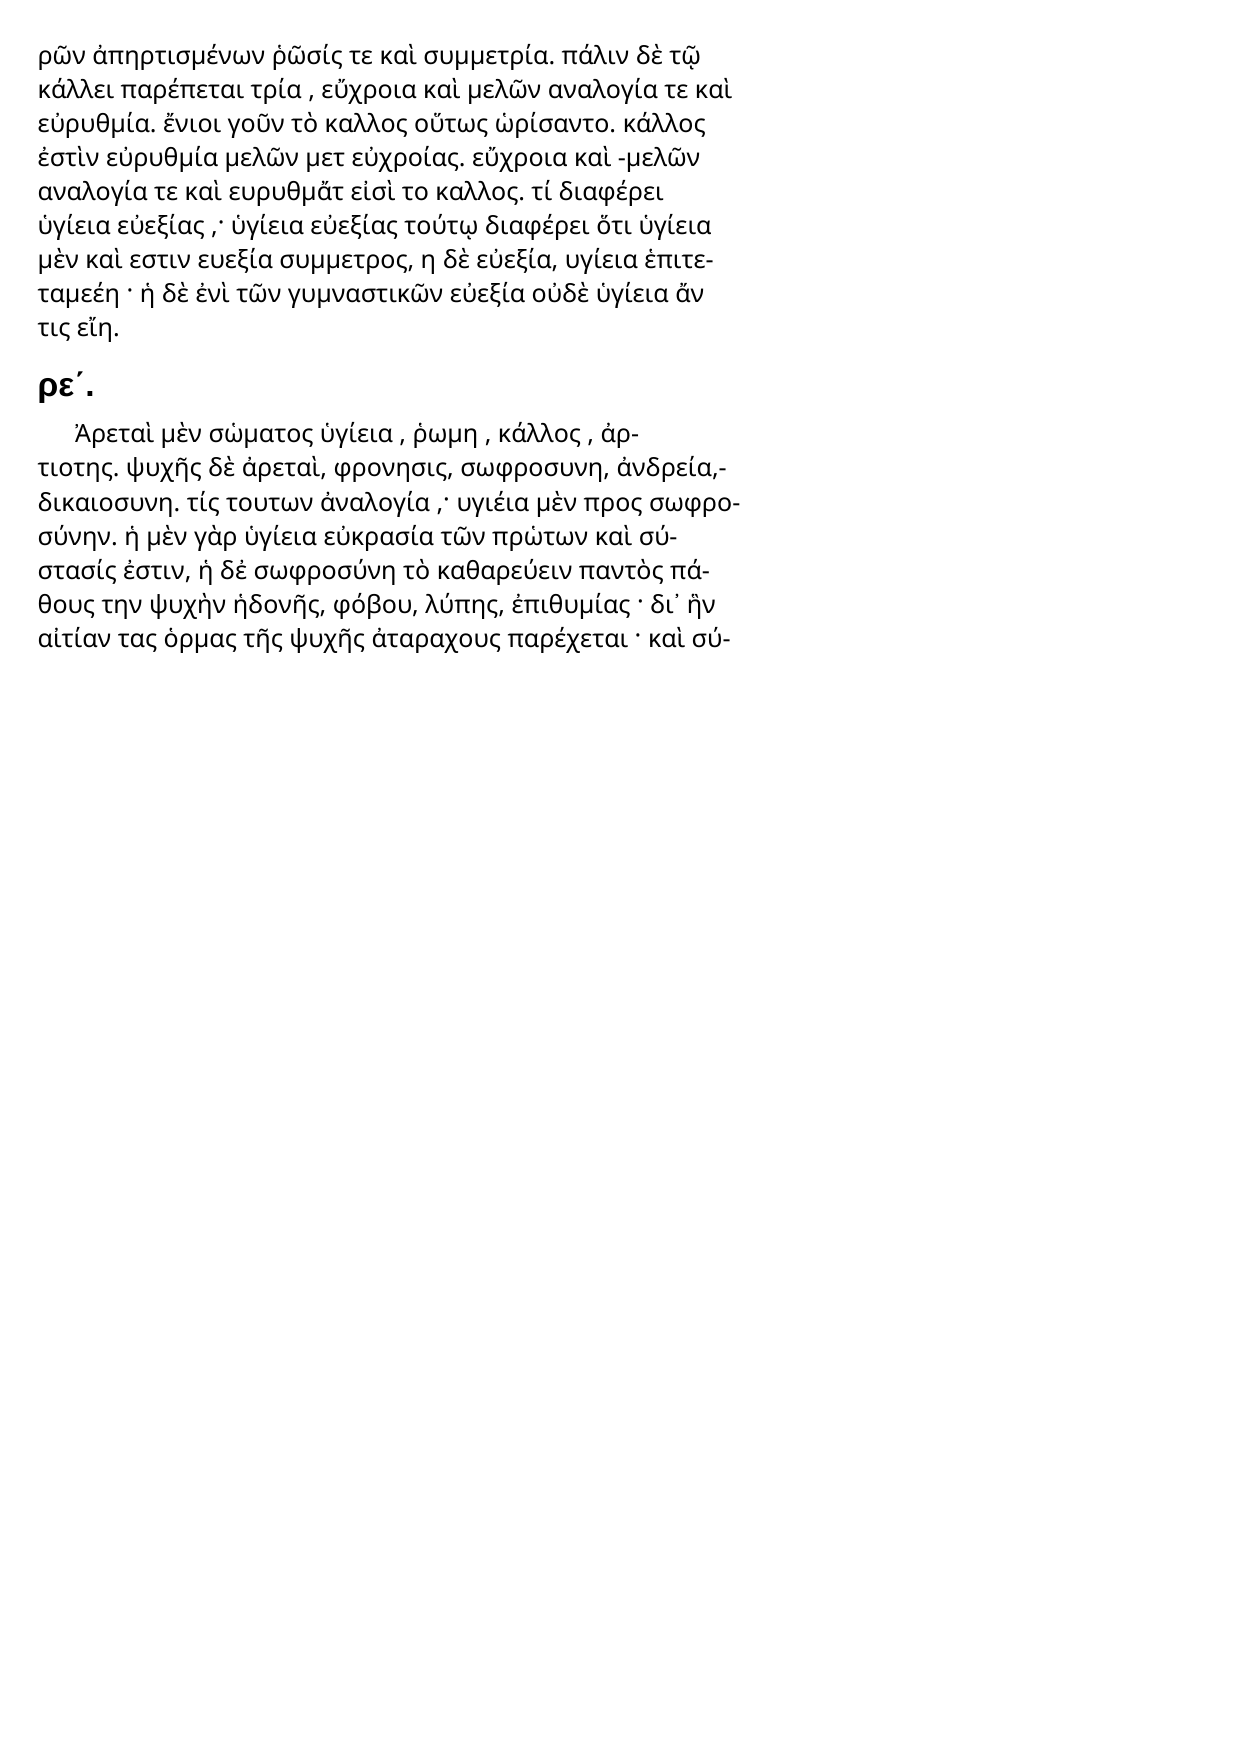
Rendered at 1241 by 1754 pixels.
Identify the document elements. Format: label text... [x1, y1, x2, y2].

text Ἀρεταὶ μὲν σὡματος ὑγίεια , ῥωμη , κάλλος , ἀρ- τιοτης. ψυχῆς δὲ ἀρεταὶ, φρονησις, σωφροσυνη, ἀνδρεία,- δικαιοσυνη. τίς τουτων ἀναλογία ,· υγιέια μὲν προς σωφρο- σύνην. ἡ μὲν γὰρ ὑγίεια εὐκρασία τῶν πρὡτων καὶ σύ- στασίς ἐστιν, ἡ δἐ σωφροσύνη τὸ καθαρεύειν παντὸς πά- θους την ψυχὴν ἡδονῆς, φόβου, λύπης, ἐπιθυμίας · δι᾽ ἣν αἰτίαν τας ὁρμας τῆς ψυχῆς ἀταραχους παρέχεται · καὶ σύ- [37, 416, 1203, 654]
text ρῶν ἀπηρτισμένων ῥῶσίς τε καὶ συμμετρία. πάλιν δὲ τῷ κάλλει παρέπεται τρία , εὔχροια καὶ μελῶν αναλογία τε καὶ εὐρυθμία. ἔνιοι γοῦν τὸ καλλος οὕτως ὡρίσαντο. κάλλος ἐστὶν εὐρυθμία μελῶν μετ εὐχροίας. εὔχροια καὶ -μελῶν αναλογία τε καὶ ευρυθμἄτ εἰσὶ το καλλος. τί διαφέρει ὑγίεια εὐεξίας ,· ὑγίεια εὐεξίας τούτῳ διαφέρει ὅτι ὑγίεια μὲν καὶ εστιν ευεξία συμμετρος, η δὲ εὐεξία, υγίεια ἑπιτε- ταμεέη · ἡ δὲ ἐνὶ τῶν γυμναστικῶν εὐεξία οὐδὲ ὑγίεια ἄν τις εἴη. [37, 37, 1203, 344]
subtitle ρε΄. [37, 365, 1203, 403]
